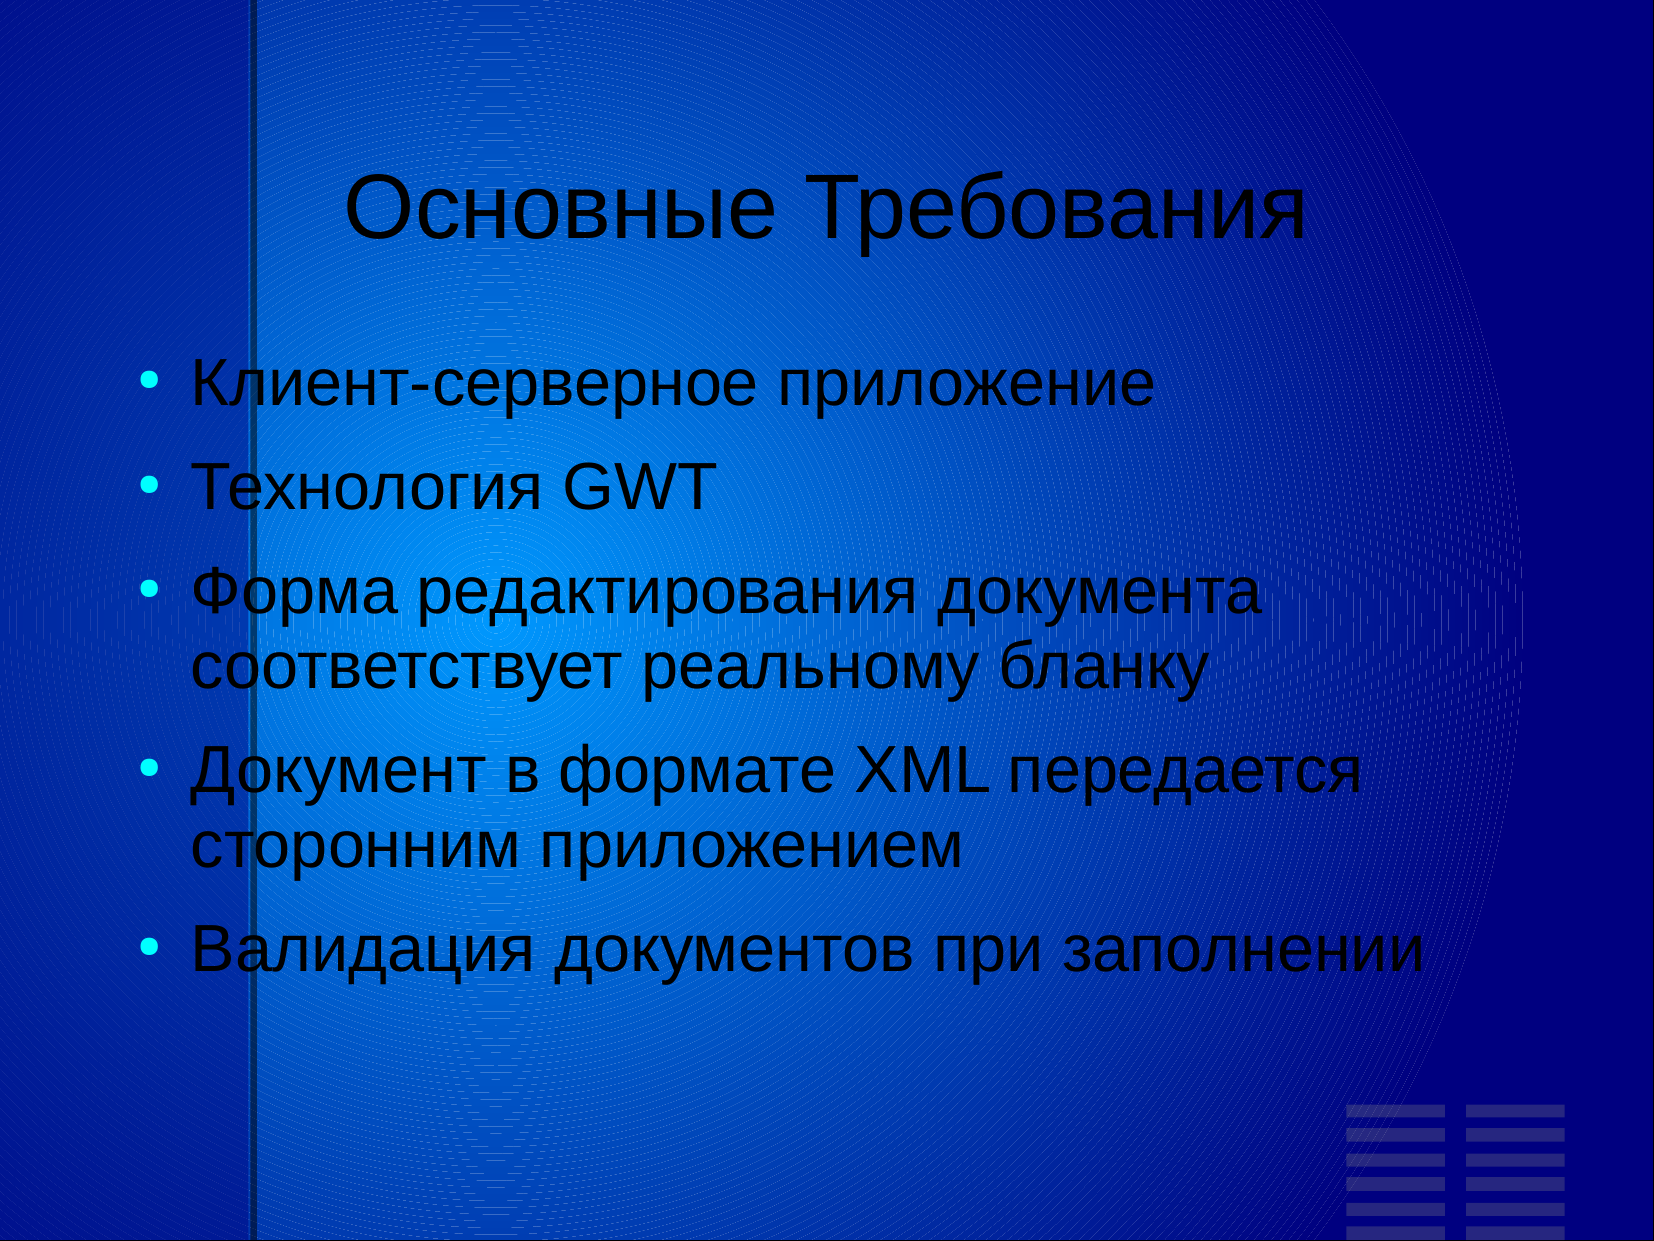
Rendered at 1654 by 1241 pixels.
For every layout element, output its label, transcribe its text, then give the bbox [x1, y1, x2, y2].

title Основные Требования [121, 110, 1534, 303]
list Клиент-серверное приложение Технология GWT Форма редактирования документа соответствует реальному бланку Документ в формате XML передается сторонним приложением Валидация документов при заполнении [119, 344, 1533, 1164]
